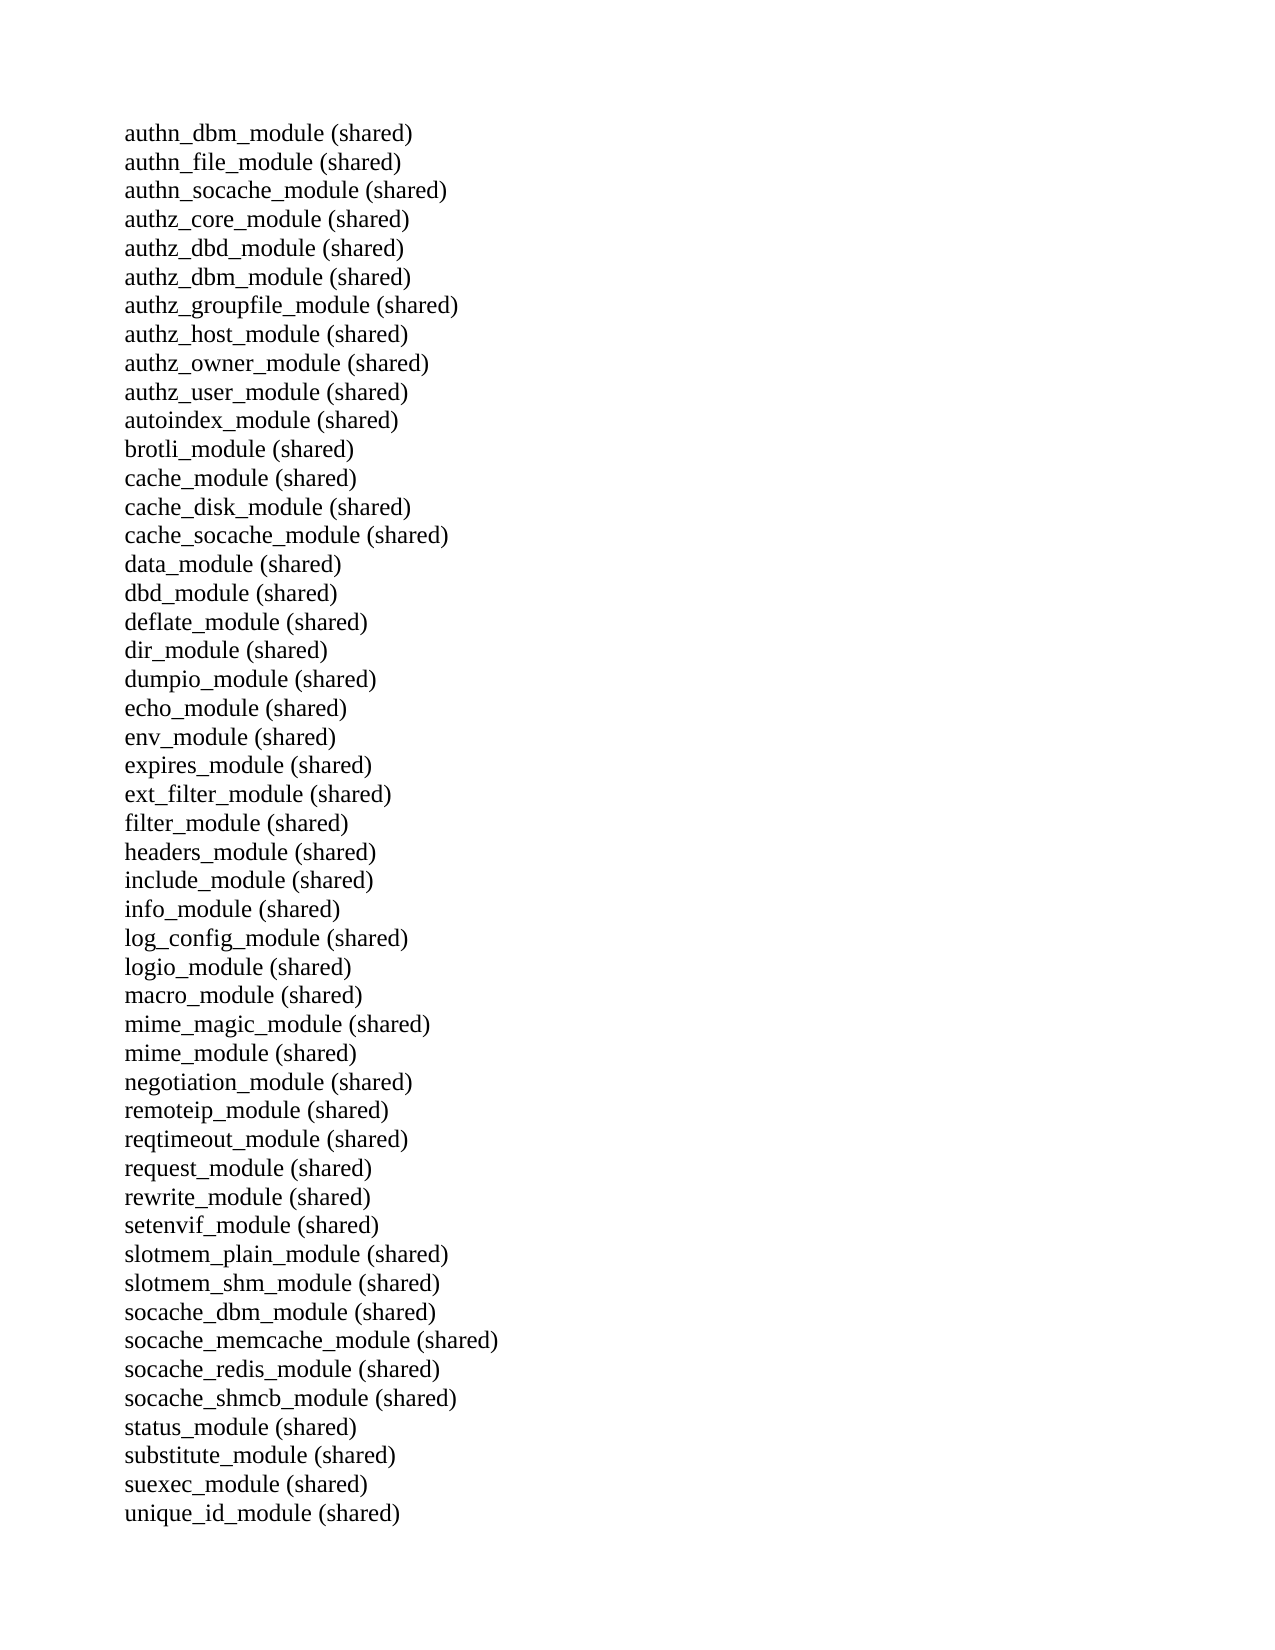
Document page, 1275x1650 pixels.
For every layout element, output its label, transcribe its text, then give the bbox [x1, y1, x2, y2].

text filter_module (shared) [118, 808, 1157, 837]
text authz_core_module (shared) [118, 204, 1157, 233]
text authz_host_module (shared) [118, 319, 1157, 348]
text expires_module (shared) [118, 751, 1157, 779]
text mime_magic_module (shared) [118, 1009, 1157, 1038]
text authn_socache_module (shared) [118, 176, 1157, 204]
text request_module (shared) [118, 1153, 1157, 1182]
text include_module (shared) [118, 866, 1157, 894]
text dbd_module (shared) [118, 578, 1157, 607]
text authz_owner_module (shared) [118, 348, 1157, 377]
text suexec_module (shared) [118, 1469, 1157, 1498]
text brotli_module (shared) [118, 434, 1157, 463]
text log_config_module (shared) [118, 923, 1157, 952]
text authz_dbd_module (shared) [118, 233, 1157, 262]
text echo_module (shared) [118, 693, 1157, 722]
text socache_dbm_module (shared) [118, 1297, 1157, 1326]
text autoindex_module (shared) [118, 406, 1157, 434]
text slotmem_shm_module (shared) [118, 1268, 1157, 1297]
text unique_id_module (shared) [118, 1498, 1157, 1527]
text macro_module (shared) [118, 981, 1157, 1009]
text data_module (shared) [118, 549, 1157, 578]
text remoteip_module (shared) [118, 1096, 1157, 1124]
text deflate_module (shared) [118, 607, 1157, 636]
text mime_module (shared) [118, 1038, 1157, 1067]
text setenvif_module (shared) [118, 1211, 1157, 1239]
text authn_file_module (shared) [118, 147, 1157, 176]
text socache_shmcb_module (shared) [118, 1383, 1157, 1412]
text reqtimeout_module (shared) [118, 1124, 1157, 1153]
text info_module (shared) [118, 894, 1157, 923]
text authz_dbm_module (shared) [118, 262, 1157, 291]
text cache_module (shared) [118, 463, 1157, 492]
text authz_user_module (shared) [118, 377, 1157, 406]
text logio_module (shared) [118, 952, 1157, 981]
text socache_redis_module (shared) [118, 1354, 1157, 1383]
text socache_memcache_module (shared) [118, 1326, 1157, 1354]
text dir_module (shared) [118, 636, 1157, 664]
text authz_groupfile_module (shared) [118, 291, 1157, 319]
text cache_socache_module (shared) [118, 521, 1157, 549]
text authn_dbm_module (shared) [118, 118, 1157, 147]
text dumpio_module (shared) [118, 664, 1157, 693]
text negotiation_module (shared) [118, 1067, 1157, 1096]
text env_module (shared) [118, 722, 1157, 751]
text slotmem_plain_module (shared) [118, 1239, 1157, 1268]
text substitute_module (shared) [118, 1441, 1157, 1469]
text cache_disk_module (shared) [118, 492, 1157, 521]
text ext_filter_module (shared) [118, 779, 1157, 808]
text status_module (shared) [118, 1412, 1157, 1441]
text rewrite_module (shared) [118, 1182, 1157, 1211]
text headers_module (shared) [118, 837, 1157, 866]
